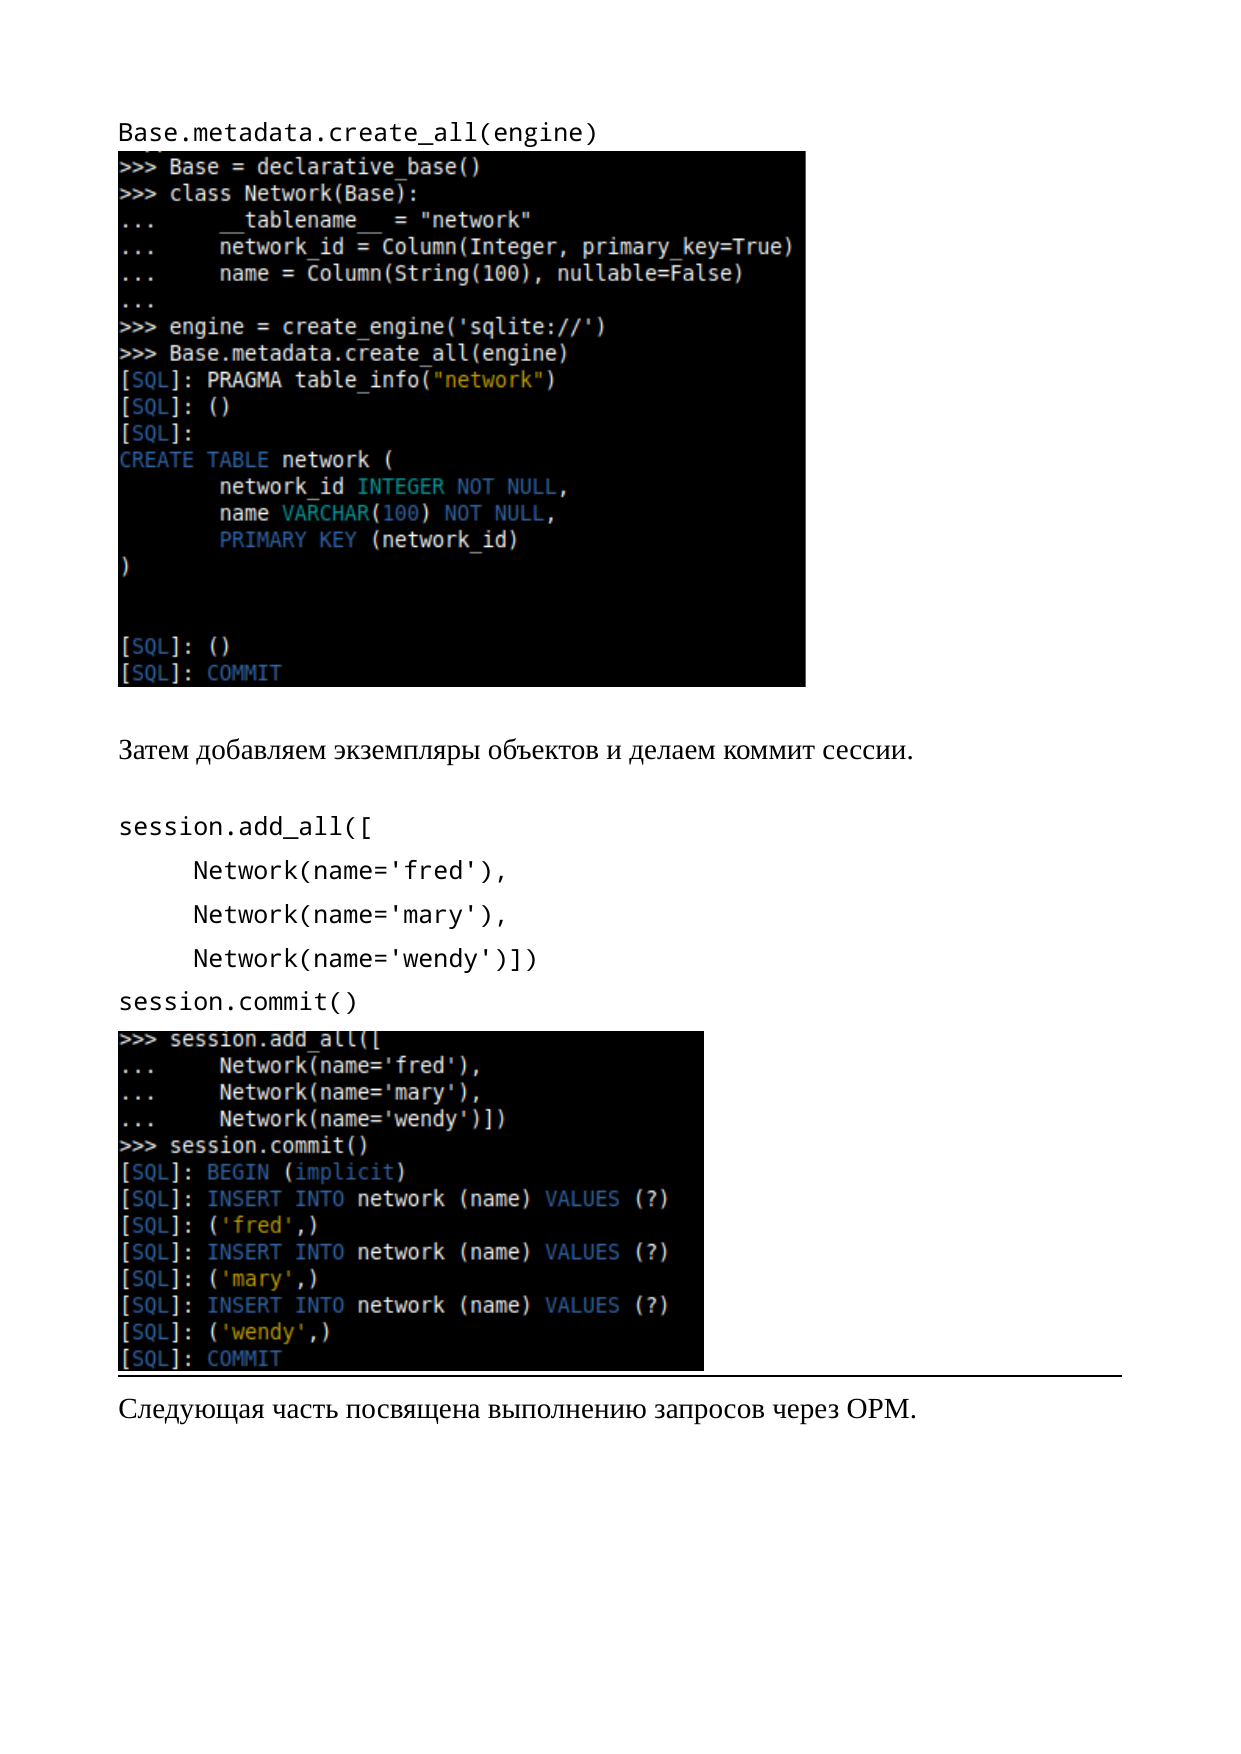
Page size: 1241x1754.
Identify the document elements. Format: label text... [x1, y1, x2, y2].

picture [118, 1031, 704, 1371]
text Следующая часть посвящена выполнению запросов через ОРМ. [118, 1392, 1122, 1425]
text session.commit() [118, 988, 1122, 1017]
picture [118, 151, 806, 687]
text Base.metadata.create_all(engine) [118, 118, 1122, 147]
text session.add_all([ [118, 812, 1122, 841]
text Затем добавляем экземпляры объектов и делаем коммит сессии. [118, 732, 1122, 766]
text Network(name='fred'), [118, 856, 1122, 885]
text Network(name='wendy')]) [118, 944, 1122, 973]
text Network(name='mary'), [118, 900, 1122, 929]
